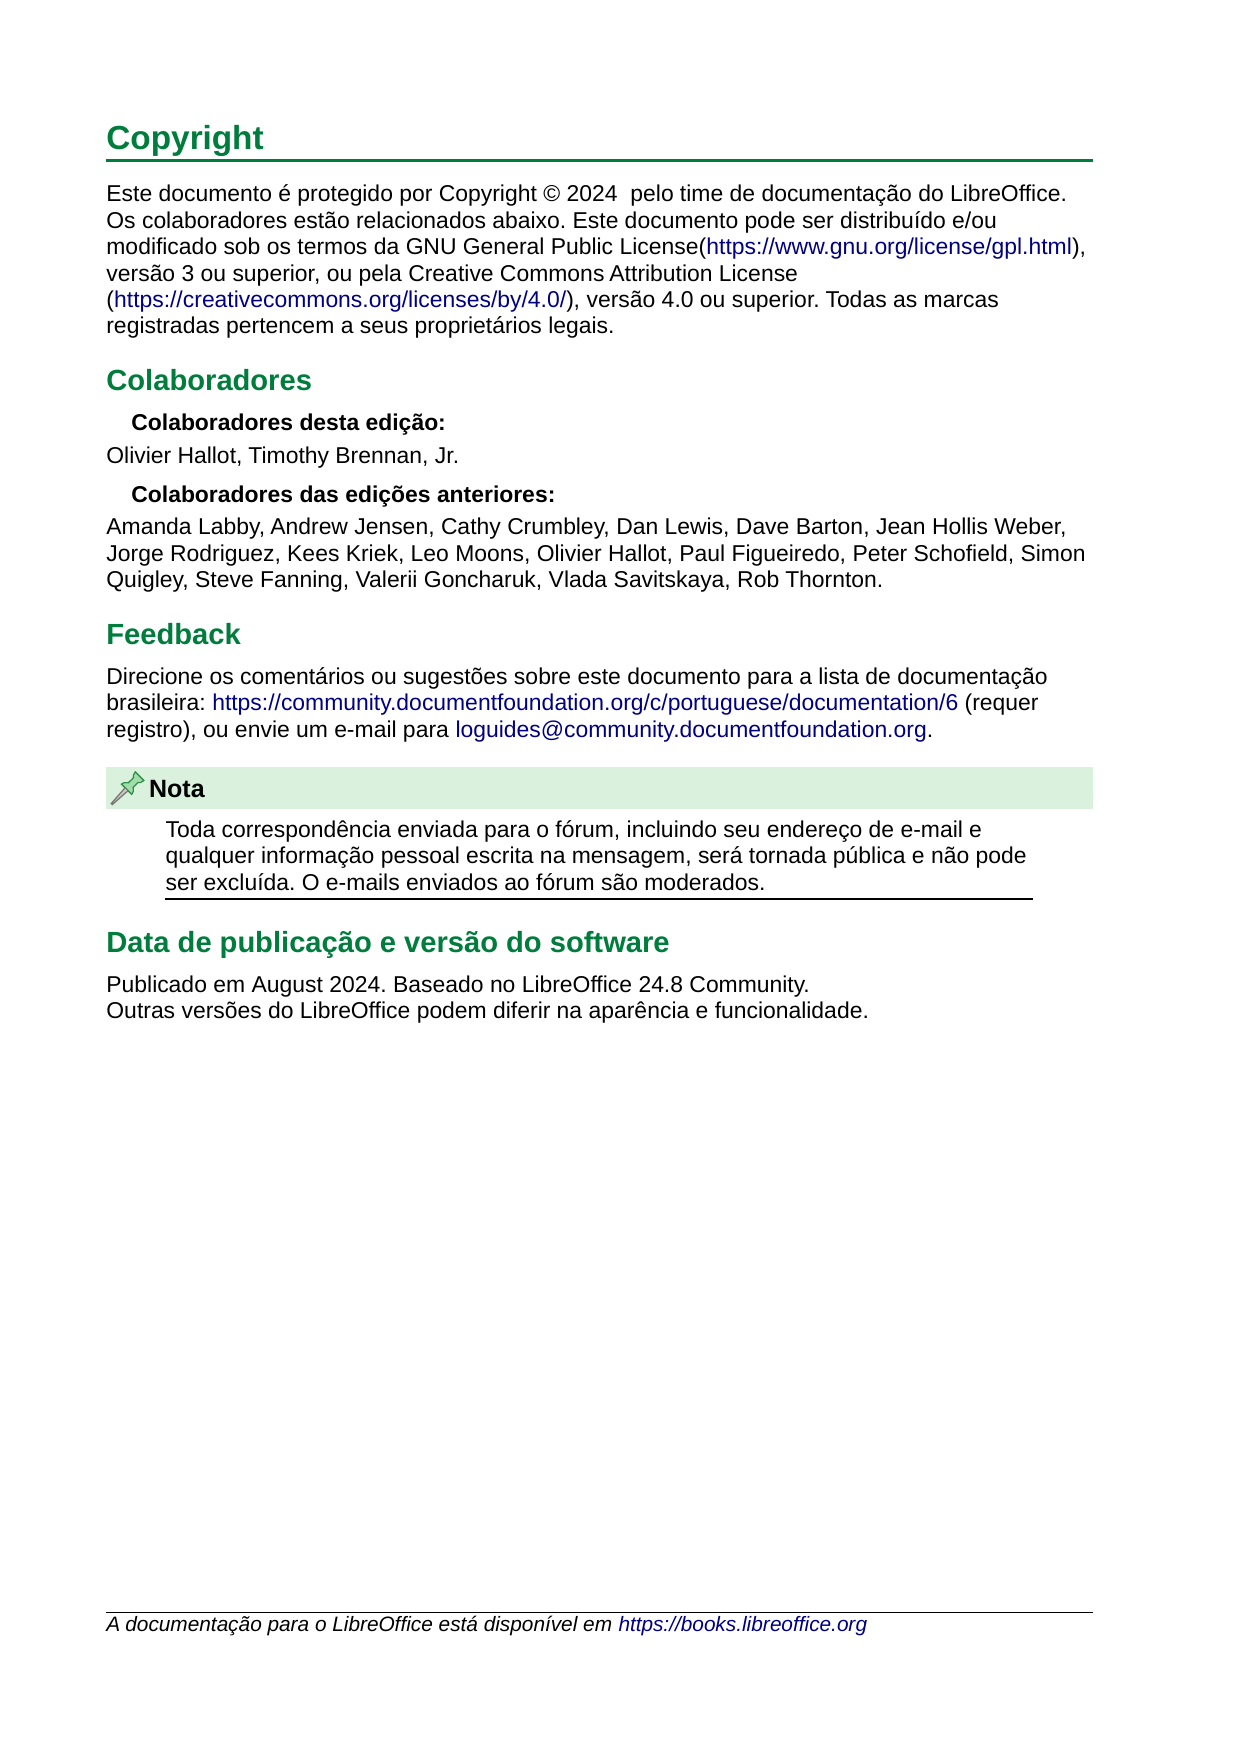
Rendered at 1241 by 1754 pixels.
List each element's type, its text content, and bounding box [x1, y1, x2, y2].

subtitle Copyright [106, 118, 1093, 159]
text Publicado em Agosto de 2024. Baseado no LibreOffice 24.8 Community. Outras versões do LibreOffice podem diferir na aparência e funcionalidade. [106, 971, 1093, 1023]
text Olivier Hallot, Timothy Brennan, Jr. [106, 442, 1093, 468]
text Amanda Labby, Andrew Jensen, Cathy Crumbley, Dan Lewis, Dave Barton, Jean Hollis Weber, Jorge Rodriguez, Kees Kriek, Leo Moons, Olivier Hallot, Paul Figueiredo, Peter Schofield, Simon Quigley, Steve Fanning, Valerii Goncharuk, Vlada Savitskaya, Rob Thornton. [106, 513, 1093, 592]
text Direcione os comentários ou sugestões sobre este documento para a lista de documentação brasileira: https://community.documentfoundation.org/c/portuguese/documentation/6 (requer registro), ou envie um e-mail para loguides@community.documentfoundation.org. [106, 663, 1093, 742]
subtitle Colaboradores [106, 363, 1093, 397]
subtitle Nota [148, 767, 1093, 809]
subtitle Feedback [106, 617, 1093, 651]
text Colaboradores das edições anteriores: [131, 481, 1093, 507]
text Colaboradores desta edição: [131, 409, 1093, 436]
text Este documento é protegido por Copyright © 2024 pelo time de documentação do LibreOffice. Os colaboradores estão relacionados abaixo. Este documento pode ser distribuído e/ou modificado sob os termos da GNU General Public License(https://www.gnu.org/license/gpl.html), versão 3 ou superior, ou pela Creative Commons Attribution License (https://creativecommons.org/licenses/by/4.0/), versão 4.0 ou superior. Todas as marcas registradas pertencem a seus proprietários legais. [106, 180, 1093, 338]
subtitle Data de publicação e versão do software [106, 925, 1093, 958]
text Toda correspondência enviada para o fórum, incluindo seu endereço de e-mail e qualquer informação pessoal escrita na mensagem, será tornada pública e não pode ser excluída. O e-mails enviados ao fórum são moderados. [165, 816, 1033, 898]
